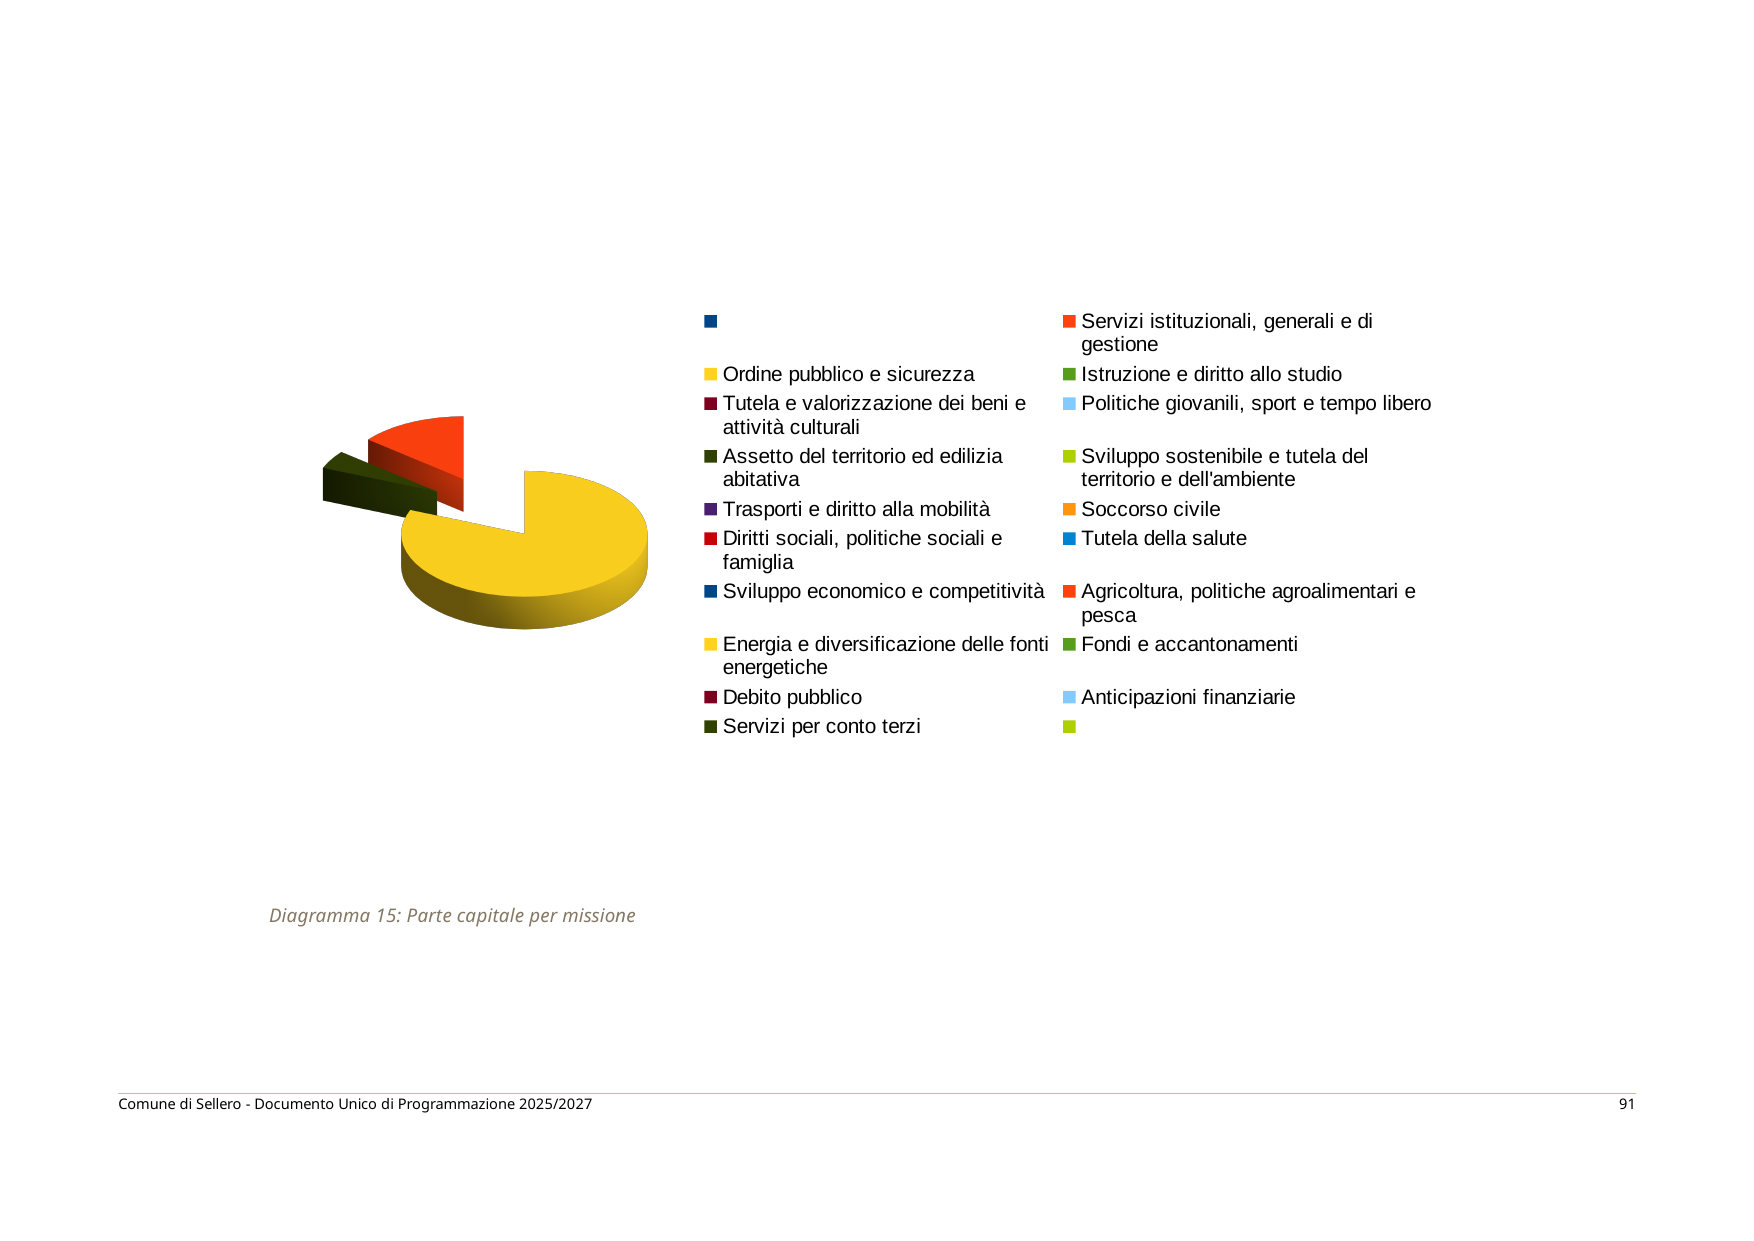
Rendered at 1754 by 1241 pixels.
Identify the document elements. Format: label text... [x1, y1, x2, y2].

text Diagramma 15: Parte capitale per missione [269, 145, 1462, 928]
